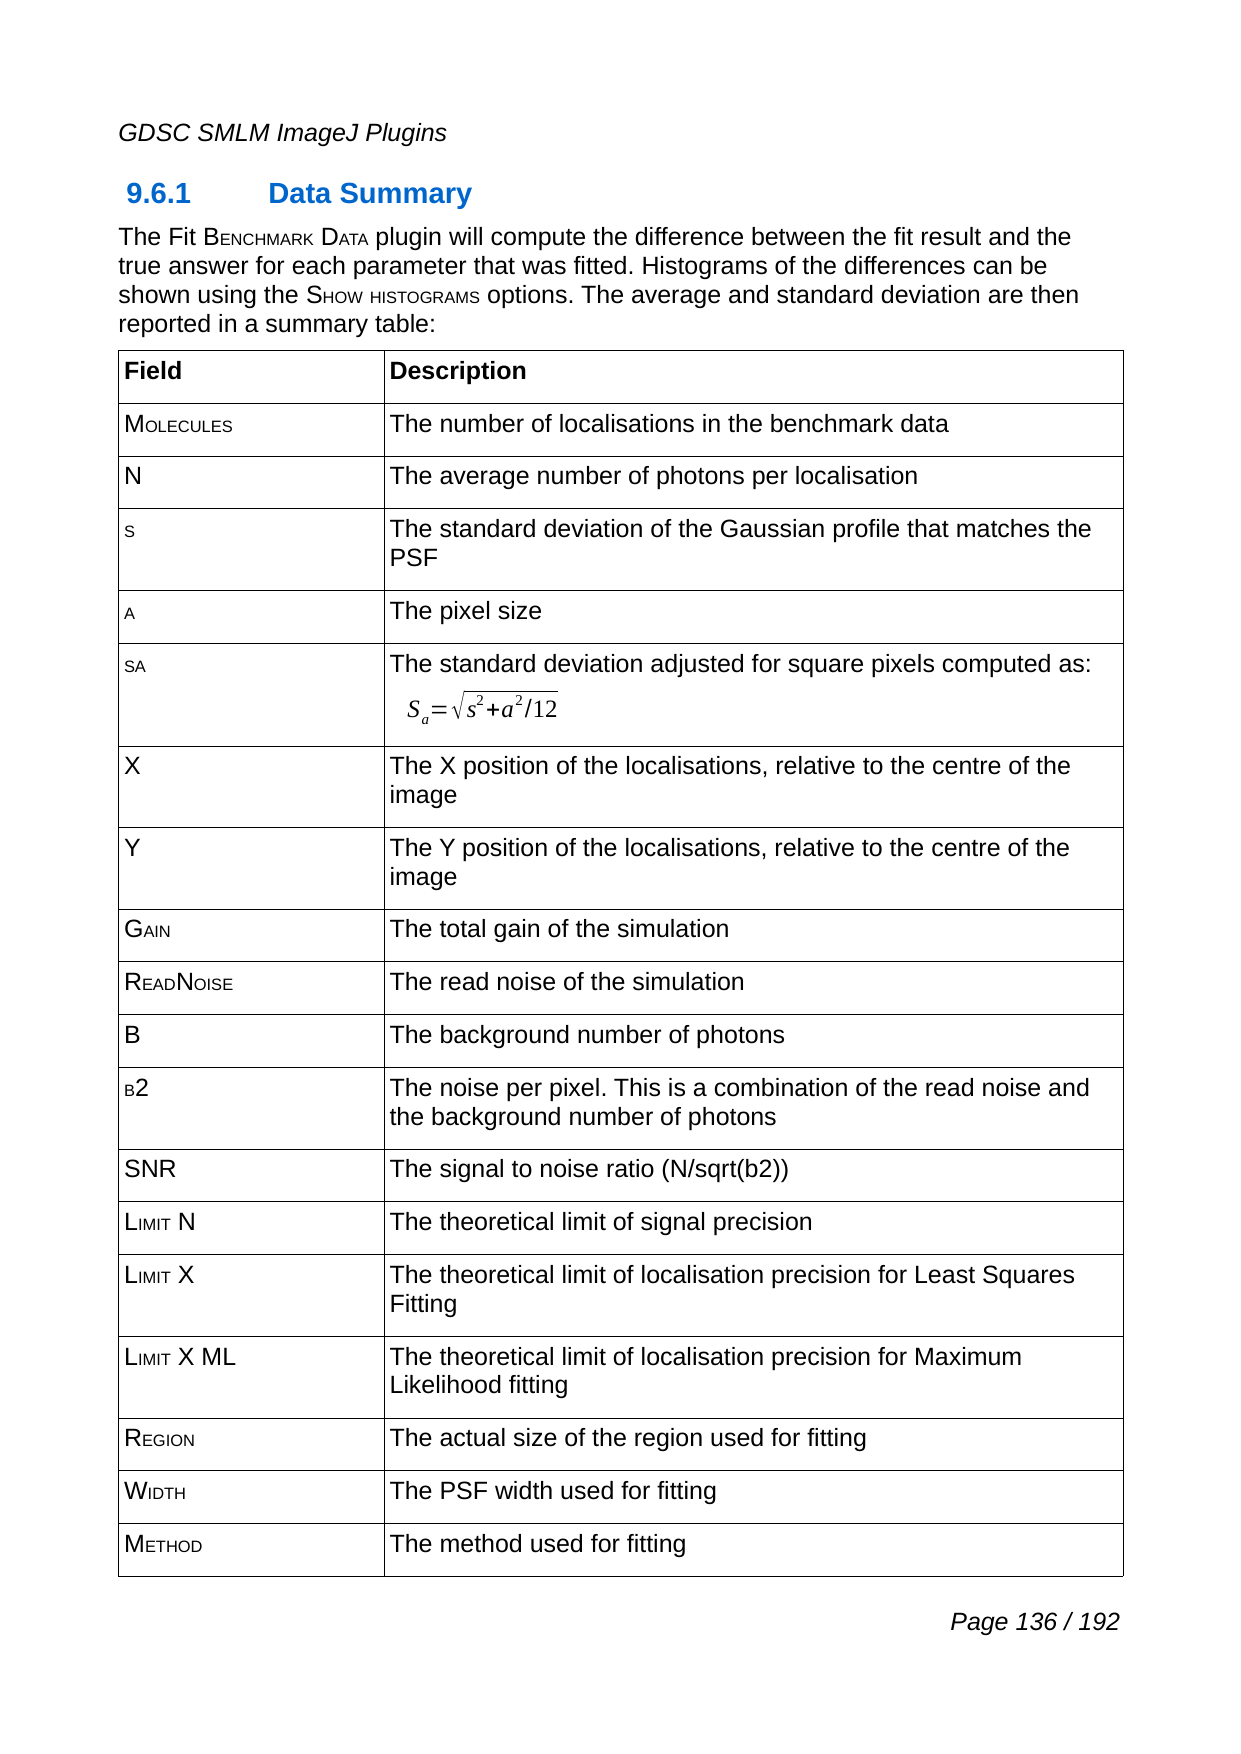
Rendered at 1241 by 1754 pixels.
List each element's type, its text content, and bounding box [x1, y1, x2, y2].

table_cell Molecules [119, 404, 384, 456]
table_cell B [119, 1015, 384, 1067]
table_cell The X position of the localisations, relative to the centre of the image [385, 747, 1123, 827]
table_cell The noise per pixel. This is a combination of the read noise and the background number of photons [385, 1068, 1123, 1149]
table_cell The PSF width used for fitting [385, 1471, 1123, 1523]
table_cell The total gain of the simulation [385, 910, 1123, 961]
table_cell The background number of photons [385, 1015, 1123, 1067]
table_header Field [119, 351, 384, 403]
table_cell The number of localisations in the benchmark data [385, 404, 1123, 456]
table_cell Region [119, 1419, 384, 1470]
subtitle Data Summary [118, 176, 1122, 210]
table_cell b2 [119, 1068, 384, 1149]
table_cell The theoretical limit of localisation precision for Least Squares Fitting [385, 1255, 1123, 1336]
table_cell SNR [119, 1150, 384, 1201]
table_cell X [119, 747, 384, 827]
table_cell Y [119, 828, 384, 909]
table_cell The read noise of the simulation [385, 962, 1123, 1014]
table_cell The average number of photons per localisation [385, 457, 1123, 508]
table_cell s [119, 509, 384, 590]
table_cell The signal to noise ratio (N/sqrt(b2)) [385, 1150, 1123, 1201]
table_cell The pixel size [385, 591, 1123, 643]
table_cell The standard deviation adjusted for square pixels computed as: [385, 644, 1123, 746]
table_cell The actual size of the region used for fitting [385, 1419, 1123, 1470]
table_cell Limit N [119, 1202, 384, 1254]
table_cell Limit X ML [119, 1337, 384, 1417]
table_cell Method [119, 1524, 384, 1576]
table_cell N [119, 457, 384, 508]
table_cell Limit X [119, 1255, 384, 1336]
table_cell Gain [119, 910, 384, 961]
table_cell The theoretical limit of localisation precision for Maximum Likelihood fitting [385, 1337, 1123, 1417]
table_cell ReadNoise [119, 962, 384, 1014]
table_header Description [385, 351, 1123, 403]
text The Fit Benchmark Data plugin will compute the difference between the fit result and the true answer for each parameter that was fitted. Histograms of the differences can be shown using the Show histograms options. The average and standard deviation are then reported in a summary table: [118, 222, 1122, 337]
table_cell sa [119, 644, 384, 746]
table_cell a [119, 591, 384, 643]
table_cell The method used for fitting [385, 1524, 1123, 1576]
table_cell The theoretical limit of signal precision [385, 1202, 1123, 1254]
table_cell Width [119, 1471, 384, 1523]
table_cell The standard deviation of the Gaussian profile that matches the PSF [385, 509, 1123, 590]
table_cell The Y position of the localisations, relative to the centre of the image [385, 828, 1123, 909]
